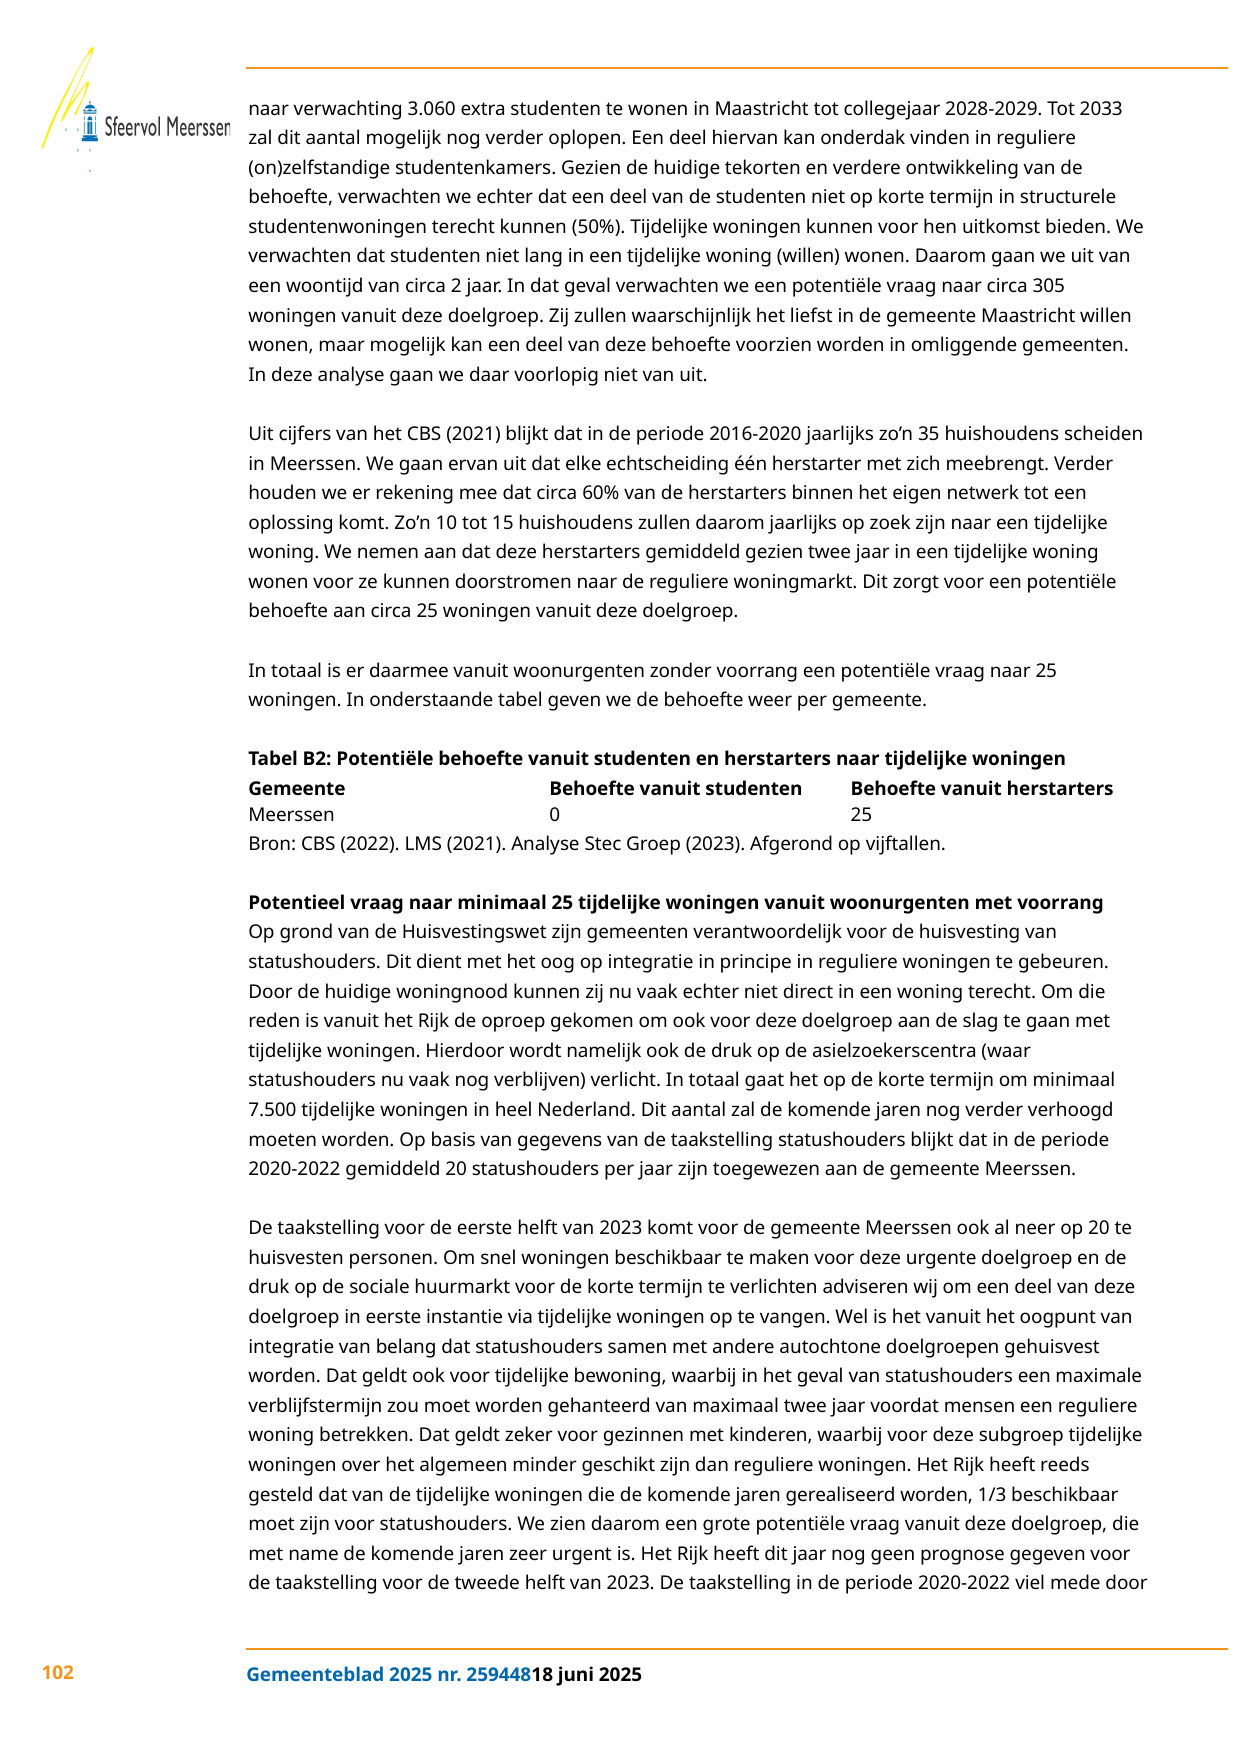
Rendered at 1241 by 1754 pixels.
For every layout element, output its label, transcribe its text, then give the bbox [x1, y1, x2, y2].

text De taakstelling voor de eerste helft van 2023 komt voor de gemeente Meerssen ook al neer op 20 te huisvesten personen. Om snel woningen beschikbaar te maken voor deze urgente doelgroep en de druk op de sociale huurmarkt voor de korte termijn te verlichten adviseren wij om een deel van deze doelgroep in eerste instantie via tijdelijke woningen op te vangen. Wel is het vanuit het oogpunt van integratie van belang dat statushouders samen met andere autochtone doelgroepen gehuisvest worden. Dat geldt ook voor tijdelijke bewoning, waarbij in het geval van statushouders een maximale verblijfstermijn zou moet worden gehanteerd van maximaal twee jaar voordat mensen een reguliere woning betrekken. Dat geldt zeker voor gezinnen met kinderen, waarbij voor deze subgroep tijdelijke woningen over het algemeen minder geschikt zijn dan reguliere woningen. Het Rijk heeft reeds gesteld dat van de tijdelijke woningen die de komende jaren gerealiseerd worden, 1/3 beschikbaar moet zijn voor statushouders. We zien daarom een grote potentiële vraag vanuit deze doelgroep, die met name de komende jaren zeer urgent is. Het Rijk heeft dit jaar nog geen prognose gegeven voor de taakstelling voor de tweede helft van 2023. De taakstelling in de periode 2020-2022 viel mede door [248, 1214, 1152, 1595]
text Potentieel vraag naar minimaal 25 tijdelijke woningen vanuit woonurgenten met voorrang [248, 889, 1152, 915]
table_cell 0 [549, 801, 850, 827]
text Tabel B2: Potentiële behoefte vanuit studenten en herstarters naar tijdelijke woningen [248, 746, 1152, 771]
picture [41, 47, 231, 172]
text naar verwachting 3.060 extra studenten te wonen in Maastricht tot collegejaar 2028-2029. Tot 2033 zal dit aantal mogelijk nog verder oplopen. Een deel hiervan kan onderdak vinden in reguliere (on)zelfstandige studentenkamers. Gezien de huidige tekorten en verdere ontwikkeling van de behoefte, verwachten we echter dat een deel van de studenten niet op korte termijn in structurele studentenwoningen terecht kunnen (50%). Tijdelijke woningen kunnen voor hen uitkomst bieden. We verwachten dat studenten niet lang in een tijdelijke woning (willen) wonen. Daarom gaan we uit van een woontijd van circa 2 jaar. In dat geval verwachten we een potentiële vraag naar circa 305 woningen vanuit deze doelgroep. Zij zullen waarschijnlijk het liefst in de gemeente Maastricht willen wonen, maar mogelijk kan een deel van deze behoefte voorzien worden in omliggende gemeenten. In deze analyse gaan we daar voorlopig niet van uit. [248, 95, 1152, 387]
table_header Behoefte vanuit herstarters [850, 775, 1152, 801]
table_cell 25 [850, 801, 1152, 827]
table_header Behoefte vanuit studenten [549, 775, 850, 801]
table_cell Meerssen [248, 801, 549, 827]
text In totaal is er daarmee vanuit woonurgenten zonder voorrang een potentiële vraag naar 25 woningen. In onderstaande tabel geven we de behoefte weer per gemeente. [248, 657, 1152, 712]
table_header Gemeente [248, 775, 549, 801]
text Uit cijfers van het CBS (2021) blijkt dat in de periode 2016-2020 jaarlijks zo’n 35 huishoudens scheiden in Meerssen. We gaan ervan uit dat elke echtscheiding één herstarter met zich meebrengt. Verder houden we er rekening mee dat circa 60% van de herstarters binnen het eigen netwerk tot een oplossing komt. Zo’n 10 tot 15 huishoudens zullen daarom jaarlijks op zoek zijn naar een tijdelijke woning. We nemen aan dat deze herstarters gemiddeld gezien twee jaar in een tijdelijke woning wonen voor ze kunnen doorstromen naar de reguliere woningmarkt. Dit zorgt voor een potentiële behoefte aan circa 25 woningen vanuit deze doelgroep. [248, 420, 1152, 623]
text Op grond van de Huisvestingswet zijn gemeenten verantwoordelijk voor de huisvesting van statushouders. Dit dient met het oog op integratie in principe in reguliere woningen te gebeuren. Door de huidige woningnood kunnen zij nu vaak echter niet direct in een woning terecht. Om die reden is vanuit het Rijk de oproep gekomen om ook voor deze doelgroep aan de slag te gaan met tijdelijke woningen. Hierdoor wordt namelijk ook de druk op de asielzoekerscentra (waar statushouders nu vaak nog verblijven) verlicht. In totaal gaat het op de korte termijn om minimaal 7.500 tijdelijke woningen in heel Nederland. Dit aantal zal de komende jaren nog verder verhoogd moeten worden. Op basis van gegevens van de taakstelling statushouders blijkt dat in de periode 2020-2022 gemiddeld 20 statushouders per jaar zijn toegewezen aan de gemeente Meerssen. [248, 919, 1152, 1181]
text Bron: CBS (2022). LMS (2021). Analyse Stec Groep (2023). Afgerond op vijftallen. [248, 830, 1152, 856]
